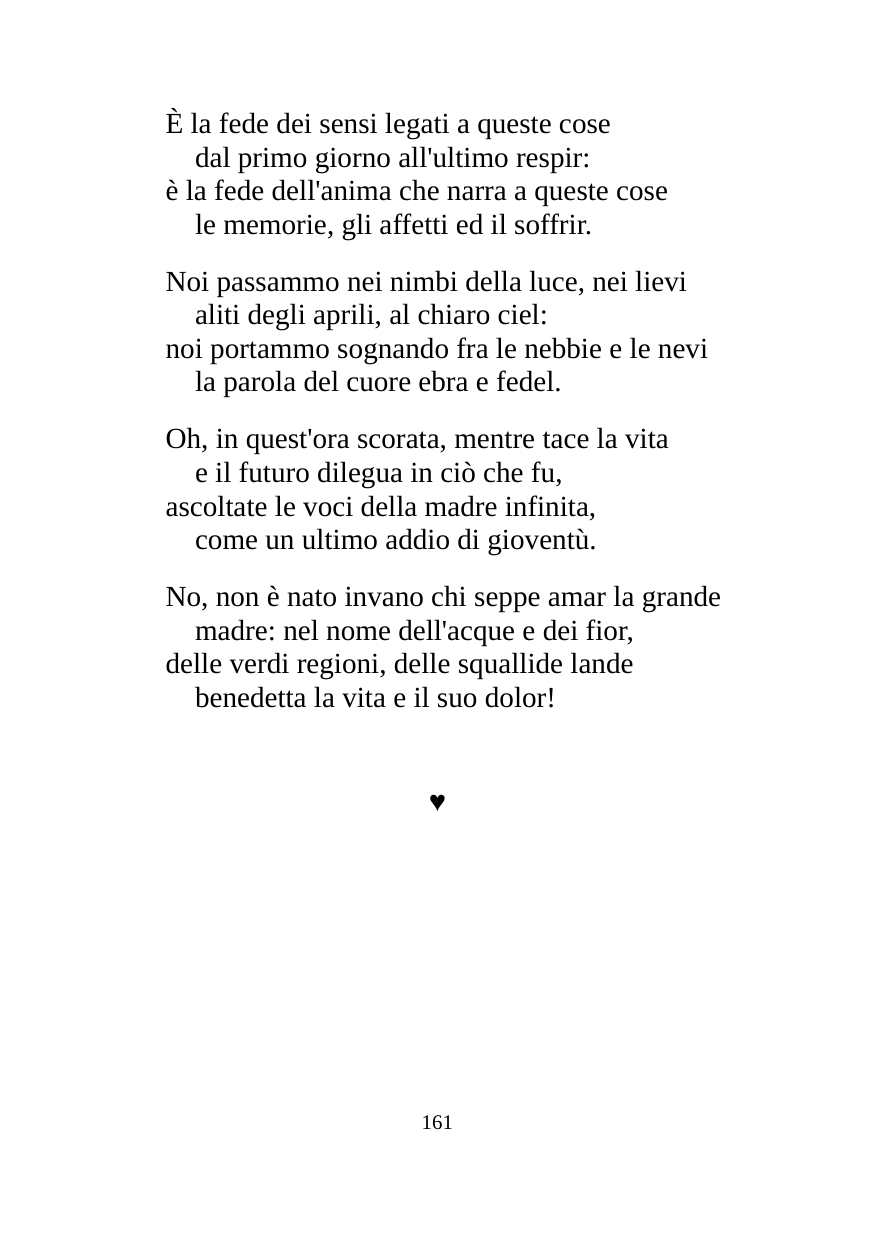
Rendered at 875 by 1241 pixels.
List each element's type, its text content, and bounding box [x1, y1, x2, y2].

text noi portammo sognando fra le nebbie e le nevi la parola del cuore ebra e fedel. [165, 331, 768, 398]
text Noi passammo nei nimbi della luce, nei lievi aliti degli aprili, al chiaro ciel: [165, 264, 768, 331]
text No, non è nato invano chi seppe amar la grande madre: nel nome dell'acque e dei fior, [165, 579, 768, 646]
text è la fede dell'anima che narra a queste cose le memorie, gli affetti ed il soffrir. [165, 173, 768, 240]
text Oh, in quest'ora scorata, mentre tace la vita e il futuro dilegua in ciò che fu, [165, 422, 768, 489]
text È la fede dei sensi legati a queste cose dal primo giorno all'ultimo respir: [165, 106, 768, 173]
text ascoltate le voci della madre infinita, come un ultimo addio di gioventù. [165, 489, 768, 556]
text delle verdi regioni, delle squallide lande benedetta la vita e il suo dolor! [165, 646, 768, 713]
text ♥ [106, 784, 768, 818]
